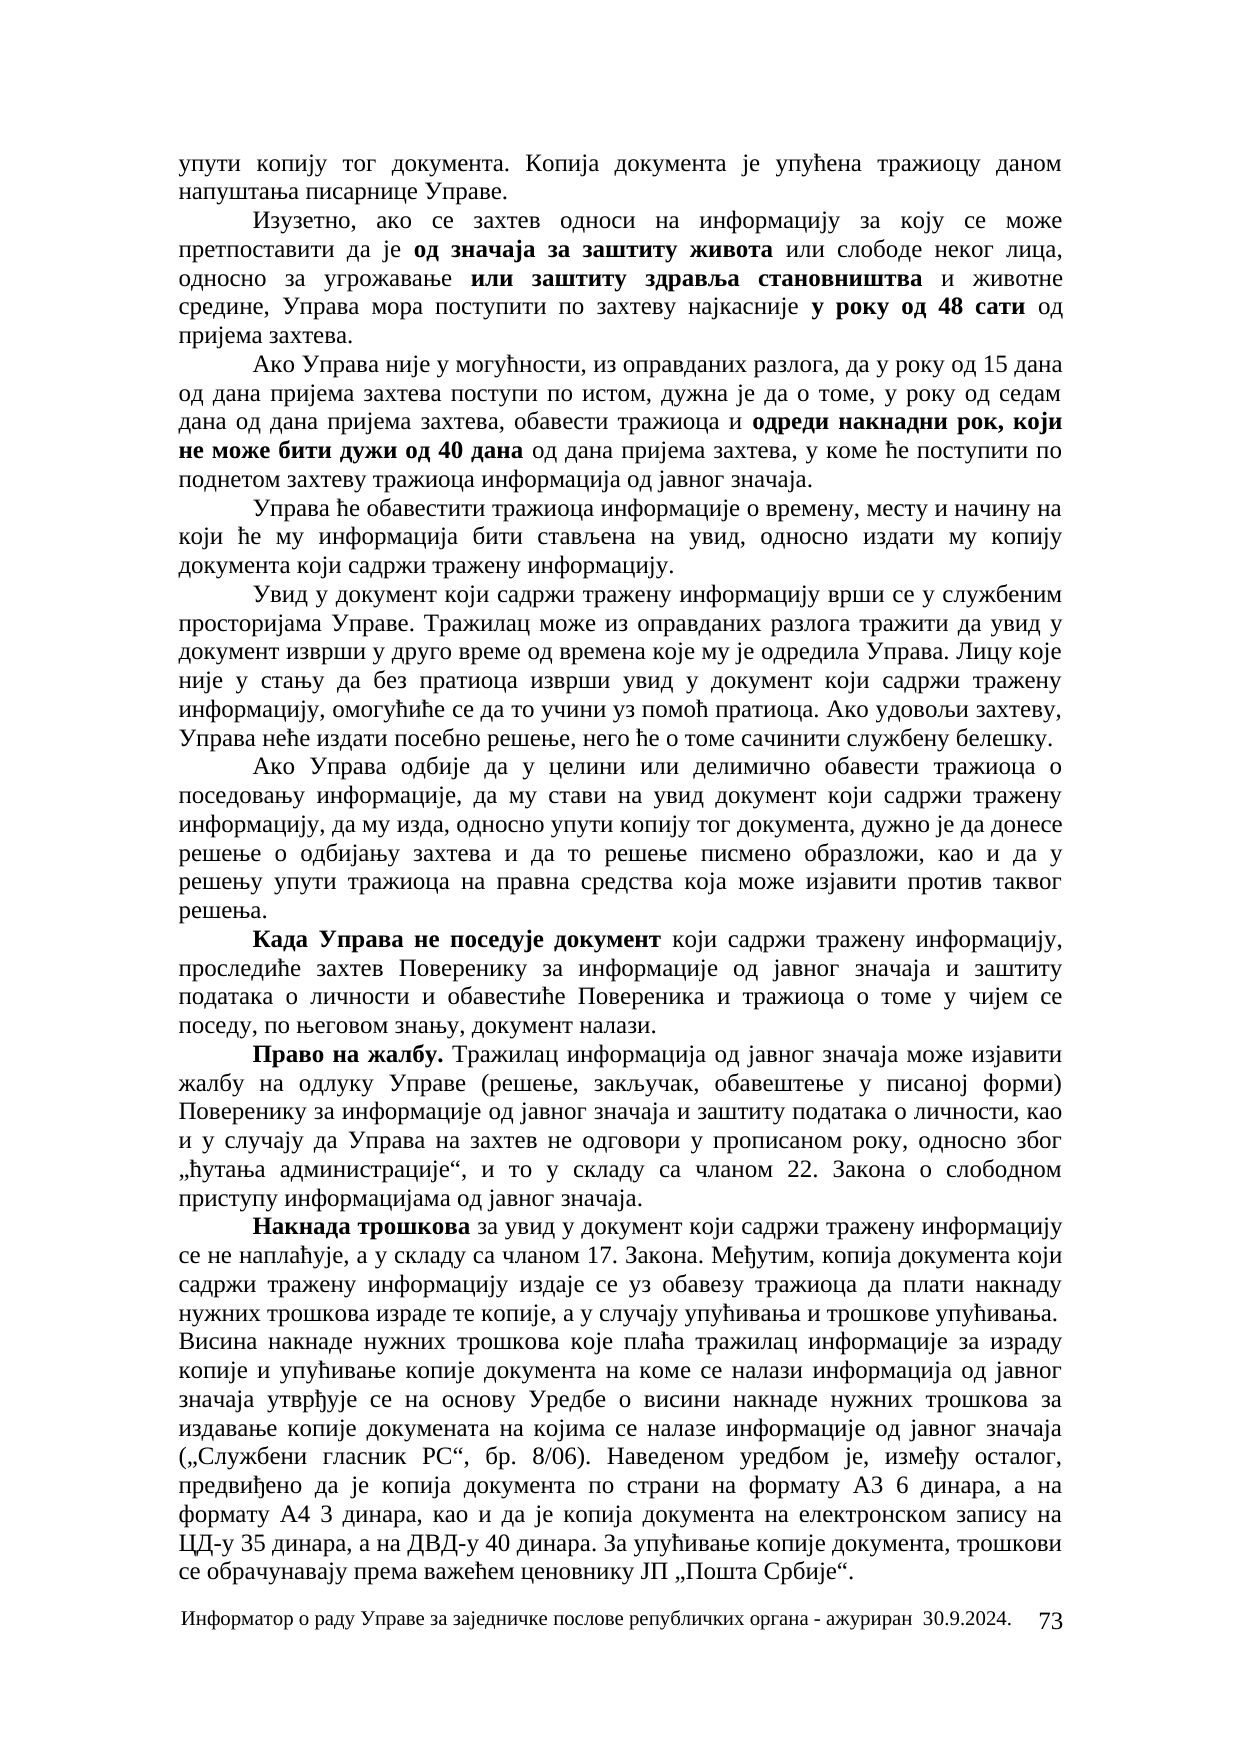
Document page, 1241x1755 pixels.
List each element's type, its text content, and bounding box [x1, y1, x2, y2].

text Ако Управа није у могућности, из оправданих разлога, да у року од 15 дана од дана пријема захтева поступи по истом, дужна је да о томе, у року од седам дана од дана пријема захтева, обавести тражиоца и одреди накнадни рок, који не може бити дужи од 40 дана од дана пријема захтева, у коме ће поступити по поднетом захтеву тражиоца информација од јавног значаја. [178, 349, 1063, 493]
text Накнада трошкова за увид у документ који садржи тражену информацију се не наплаћује, а у складу са чланом 17. Закона. Међутим, копија документа који садржи тражену информацију издаје се уз обавезу тражиоца да плати накнаду нужних трошкова израде те копије, а у случају упућивања и трошкове упућивања. [178, 1211, 1063, 1326]
text Ако Управа одбије да у целини или делимично обавести тражиоца о поседовању информације, да му стави на увид документ који садржи тражену информацију, да му изда, односно упути копију тог документа, дужно је да донесе решење о одбијању захтева и да то решење писмено образложи, као и да у решењу упути тражиоца на правна средства која може изјавити против таквог решења. [178, 751, 1063, 924]
text Управа ће обавестити тражиоца информације о времену, месту и начину на који ће му информација бити стављена на увид, односно издати му копију документа који садржи тражену информацију. [178, 493, 1063, 579]
text упути копију тог документа. Копија документа је упућена тражиоцу даном напуштања писарнице Управе. [178, 148, 1063, 205]
text Изузетно, ако се захтев односи на информацију за коју се може претпоставити да је од значаја за заштиту живота или слободе неког лица, односно за угрожавање или заштиту здравља становништва и животне средине, Управа мора поступити по захтеву најкасније у року од 48 сати од пријема захтева. [178, 205, 1063, 349]
text Право на жалбу. Тражилац информација од јавног значаја може изјавити жалбу на одлуку Управе (решење, закључак, обавештење у писаној форми) Поверенику за информације од јавног значаја и заштиту података о личности, као и у случају да Управа на захтев не одговори у прописаном року, односно због „ћутања администрације“, и то у складу са чланом 22. Закона о слободном приступу информацијама од јавног значаја. [178, 1039, 1063, 1211]
text Када Управа не поседује документ који садржи тражену информацију, проследиће захтев Поверенику за информације од јавног значаја и заштиту података о личности и обавестиће Повереника и тражиоца о томе у чијем се поседу, по његовом знању, документ налази. [178, 924, 1063, 1039]
text Увид у документ који садржи тражену информацију врши се у службеним просторијама Управе. Тражилац може из оправданих разлога тражити да увид у документ изврши у друго време од времена које му је одредила Управа. Лицу које није у стању да без пратиоца изврши увид у документ који садржи тражену информацију, омогућиће се да то учини уз помоћ пратиоца. Ако удовољи захтеву, Управа неће издати посебно решење, него ће о томе сачинити службену белешку. [178, 579, 1063, 751]
text Висина накнаде нужних трошкова које плаћа тражилац информације за израду копије и упућивање копије документа на коме се налази информација од јавног значаја утврђује се на основу Уредбе о висини накнаде нужних трошкова за издавање копије докумената на којима се налазе информације од јавног значаја („Службени гласник РС“, бр. 8/06). Наведеном уредбом је, између осталог, предвиђено да је копија документа по страни на формату А3 6 динара, а на формату А4 3 динара, као и да је копија документа на електронском запису на ЦД-у 35 динара, а на ДВД-у 40 динара. За упућивање копије документа, трошкови се обрачунавају према важећем ценовнику ЈП „Пошта Србије“. [178, 1326, 1063, 1585]
